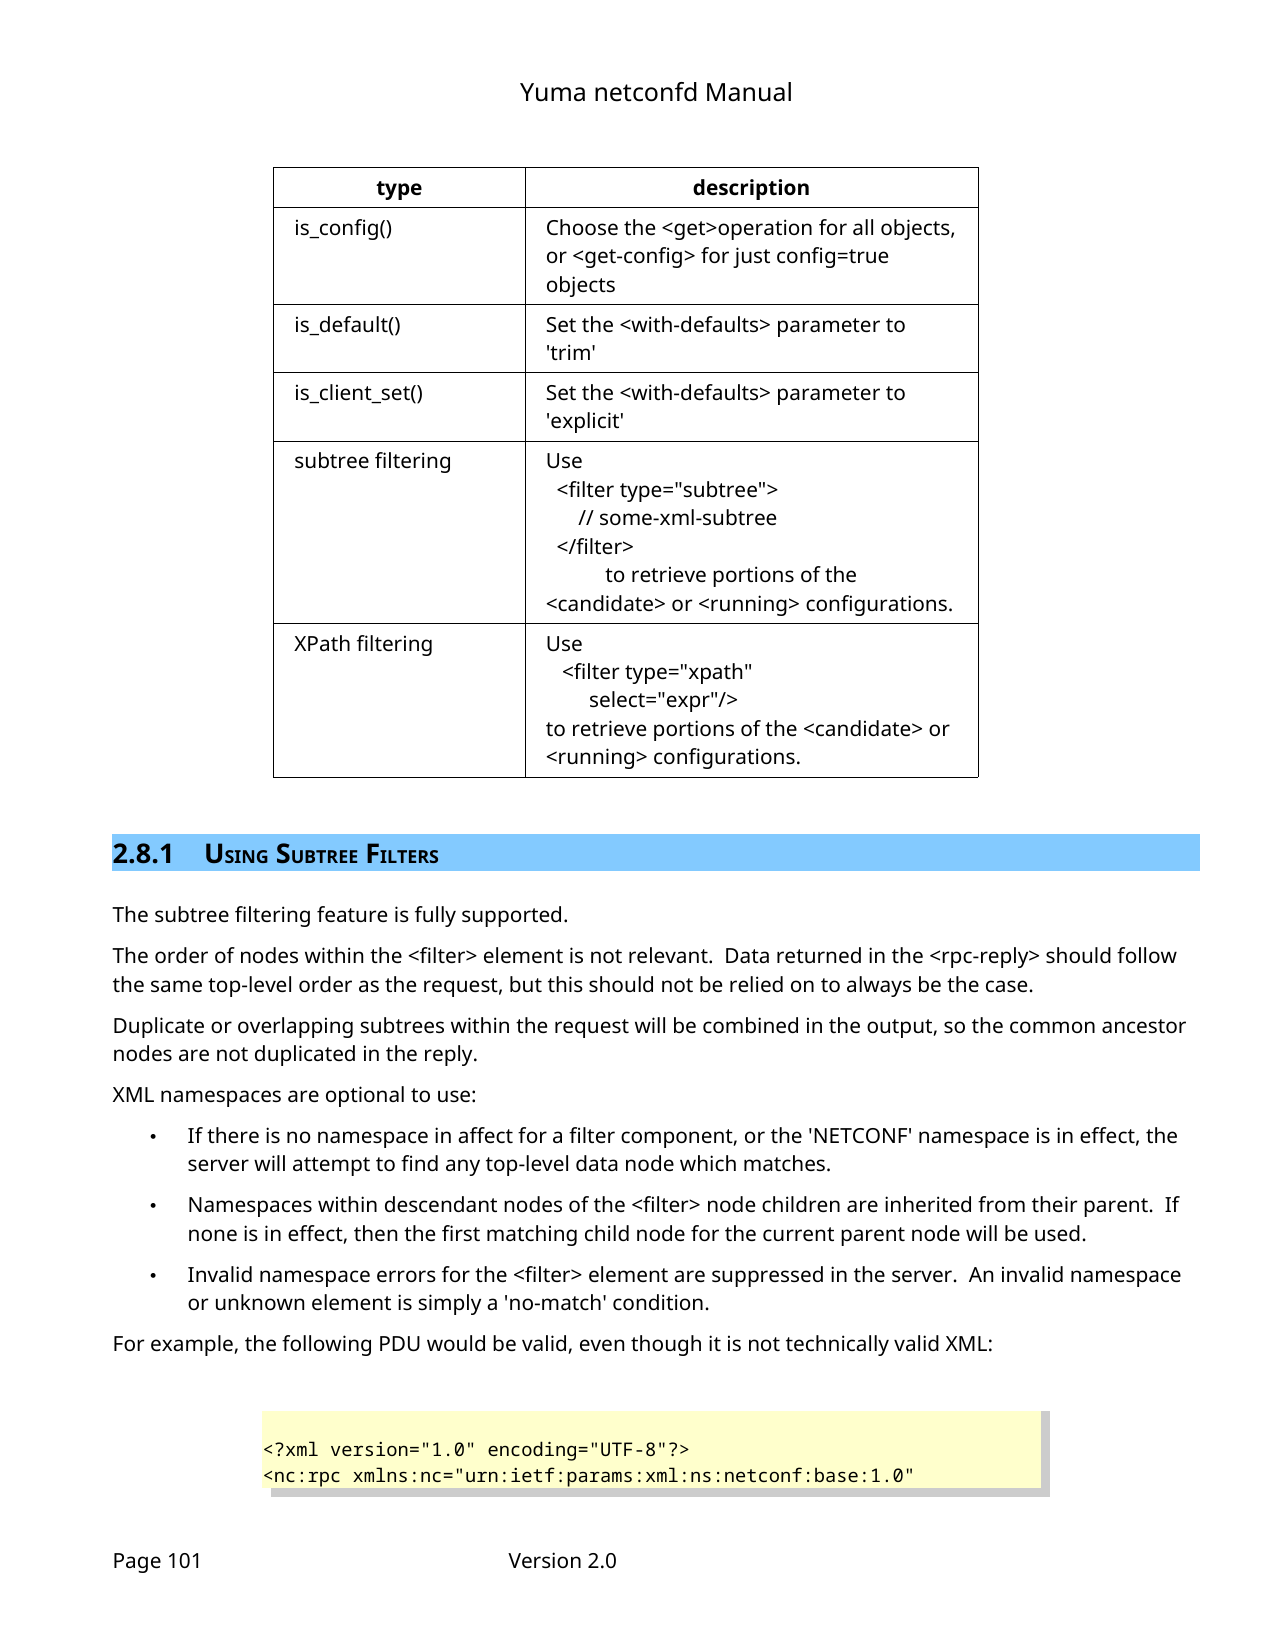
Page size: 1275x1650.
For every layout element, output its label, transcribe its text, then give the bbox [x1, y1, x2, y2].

table_cell Set the <with-defaults> parameter to 'explicit' [526, 373, 978, 441]
table_cell is_default() [274, 305, 525, 372]
subtitle Using Subtree Filters [112, 834, 1200, 871]
table_cell subtree filtering [274, 442, 525, 623]
table_header description [526, 168, 978, 207]
table_cell is_client_set() [274, 373, 525, 441]
table_cell is_config() [274, 208, 525, 304]
text The subtree filtering feature is fully supported. [112, 900, 1200, 929]
table_cell Choose the <get>operation for all objects, or <get-config> for just config=true objects [526, 208, 978, 304]
list If there is no namespace in affect for a filter component, or the 'NETCONF' namespace is in effect, the server will attempt to find any top-level data node which matches. [150, 1121, 1200, 1178]
list Invalid namespace errors for the <filter> element are suppressed in the server. An invalid namespace or unknown element is simply a 'no-match' condition. [150, 1260, 1200, 1317]
text Duplicate or overlapping subtrees within the request will be combined in the output, so the common ancestor nodes are not duplicated in the reply. [112, 1011, 1200, 1068]
table_cell Set the <with-defaults> parameter to 'trim' [526, 305, 978, 372]
text XML namespaces are optional to use: [112, 1080, 1200, 1108]
text For example, the following PDU would be valid, even though it is not technically valid XML: [112, 1329, 1200, 1358]
text The order of nodes within the <filter> element is not relevant. Data returned in the <rpc-reply> should follow the same top-level order as the request, but this should not be relied on to always be the case. [112, 941, 1200, 998]
table_cell XPath filtering [274, 624, 525, 777]
table_cell Use <filter type="xpath" select="expr"/> to retrieve portions of the <candidate> or <running> configurations. [526, 624, 978, 777]
table_header type [274, 168, 525, 207]
text <?xml version="1.0" encoding="UTF-8"?> [262, 1437, 1041, 1462]
table_cell Use <filter type="subtree"> // some-xml-subtree </filter> to retrieve portions of the <candidate> or <running> configurations. [526, 442, 978, 623]
text <nc:rpc xmlns:nc="urn:ietf:params:xml:ns:netconf:base:1.0" [262, 1462, 1041, 1488]
list Namespaces within descendant nodes of the <filter> node children are inherited from their parent. If none is in effect, then the first matching child node for the current parent node will be used. [150, 1190, 1200, 1247]
